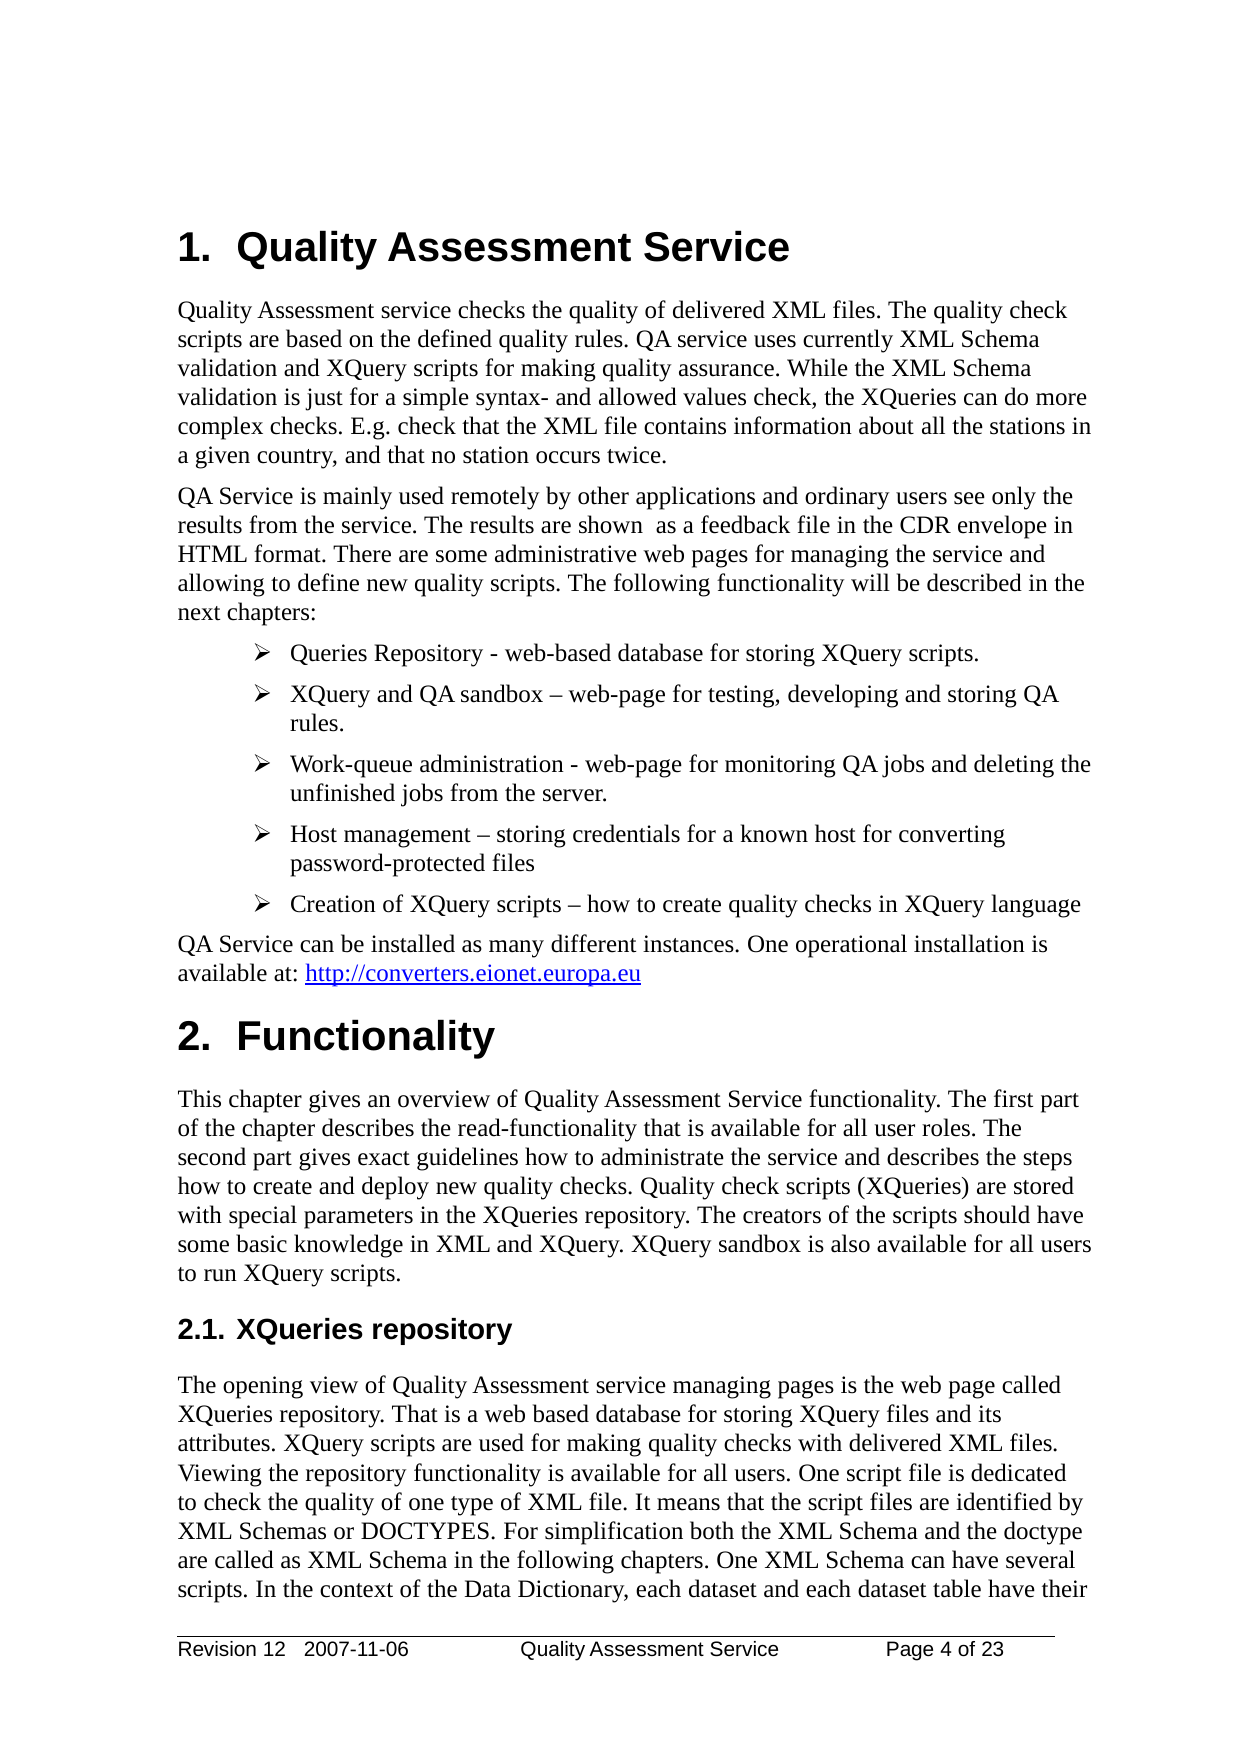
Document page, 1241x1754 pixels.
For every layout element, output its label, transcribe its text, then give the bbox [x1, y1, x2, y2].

subtitle Functionality [177, 1011, 1092, 1059]
list Creation of XQuery scripts – how to create quality checks in XQuery language [252, 888, 1092, 917]
list Work-queue administration - web-page for monitoring QA jobs and deleting the unfinished jobs from the server. [252, 749, 1092, 807]
text The opening view of Quality Assessment service managing pages is the web page called XQueries repository. That is a web based database for storing XQuery files and its attributes. XQuery scripts are used for making quality checks with delivered XML files. Viewing the repository functionality is available for all users. One script file is dedicated to check the quality of one type of XML file. It means that the script files are identified by XML Schemas or DOCTYPES. For simplification both the XML Schema and the doctype are called as XML Schema in the following chapters. One XML Schema can have several scripts. In the context of the Data Dictionary, each dataset and each dataset table have their [177, 1370, 1092, 1603]
subtitle Quality Assessment Service [177, 222, 1092, 270]
list Queries Repository - web-based database for storing XQuery scripts. [252, 638, 1092, 667]
subtitle XQueries repository [177, 1312, 1092, 1345]
text QA Service can be installed as many different instances. One operational installation is available at: http://converters.eionet.europa.eu [177, 929, 1092, 987]
text This chapter gives an overview of Quality Assessment Service functionality. The first part of the chapter describes the read-functionality that is available for all user roles. The second part gives exact guidelines how to administrate the service and describes the steps how to create and deploy new quality checks. Quality check scripts (XQueries) are stored with special parameters in the XQueries repository. The creators of the scripts should have some basic knowledge in XML and XQuery. XQuery sandbox is also available for all users to run XQuery scripts. [177, 1084, 1092, 1287]
text QA Service is mainly used remotely by other applications and ordinary users see only the results from the service. The results are shown as a feedback file in the CDR envelope in HTML format. There are some administrative web pages for managing the service and allowing to define new quality scripts. The following functionality will be described in the next chapters: [177, 481, 1092, 626]
list Host management – storing credentials for a known host for converting password-protected files [252, 818, 1092, 877]
list XQuery and QA sandbox – web-page for testing, developing and storing QA rules. [252, 679, 1092, 737]
text Quality Assessment service checks the quality of delivered XML files. The quality check scripts are based on the defined quality rules. QA service uses currently XML Schema validation and XQuery scripts for making quality assurance. While the XML Schema validation is just for a simple syntax- and allowed values check, the XQueries can do more complex checks. E.g. check that the XML file contains information about all the stations in a given country, and that no station occurs twice. [177, 295, 1092, 469]
